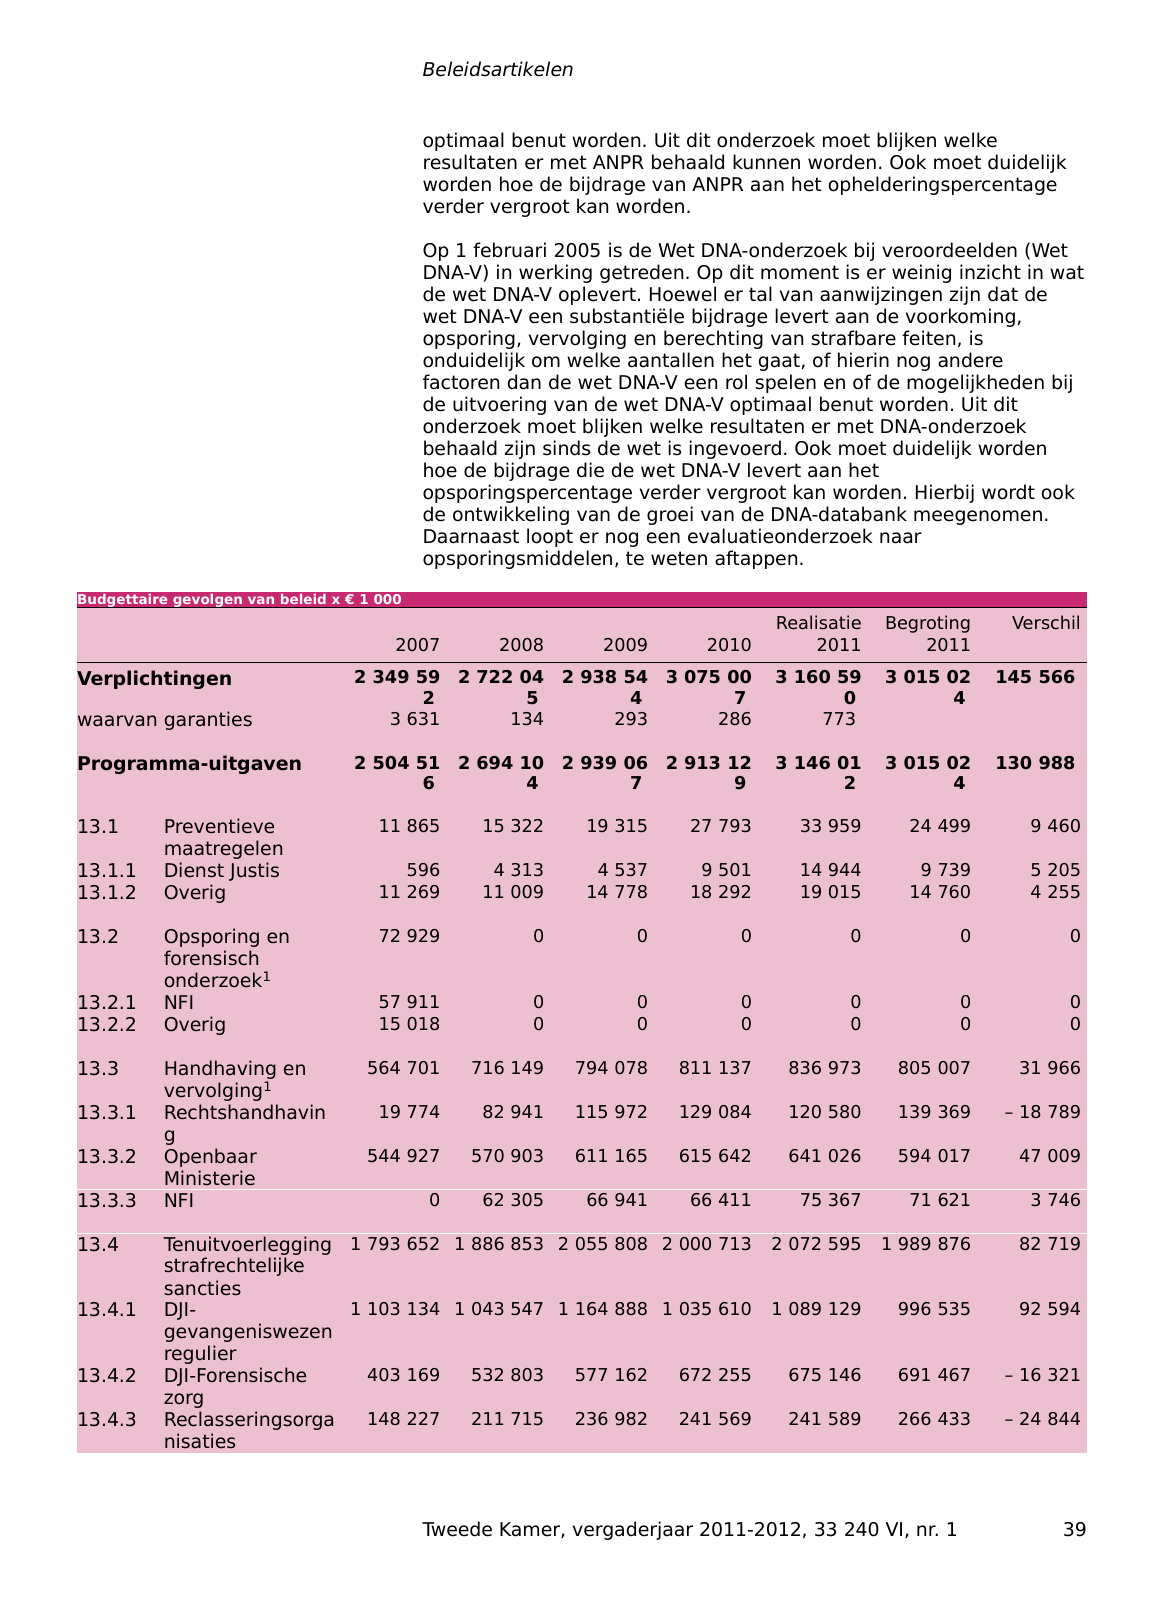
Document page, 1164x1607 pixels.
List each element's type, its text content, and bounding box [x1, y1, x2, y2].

table_cell 594 017 [867, 1146, 977, 1189]
table_cell [977, 709, 1087, 731]
table_cell 2 938 544 [550, 663, 654, 709]
table_cell 3 015 024 [867, 753, 977, 794]
table_cell 241 589 [758, 1409, 867, 1453]
table_cell 15 322 [446, 816, 550, 860]
table_cell 82 941 [446, 1102, 550, 1146]
table_cell 0 [654, 1014, 758, 1036]
table_cell [158, 1036, 342, 1058]
table_cell Reclasseringsorganisaties [158, 1409, 342, 1453]
table_cell 0 [867, 992, 977, 1014]
table_cell 13.2 [77, 926, 157, 992]
table_cell 92 594 [977, 1299, 1087, 1365]
table_cell 47 009 [977, 1146, 1087, 1189]
table_cell [446, 1036, 550, 1058]
table_cell 805 007 [867, 1058, 977, 1102]
table_cell 0 [446, 1014, 550, 1036]
table_cell [550, 1211, 654, 1233]
table_cell 19 015 [758, 882, 867, 904]
table_header Budgettaire gevolgen van beleid x € 1 000 [77, 592, 1087, 607]
table_cell 33 959 [758, 816, 867, 860]
table_cell 1 035 610 [654, 1299, 758, 1365]
table_cell [977, 635, 1087, 662]
table_cell [446, 904, 550, 926]
table_cell 672 255 [654, 1365, 758, 1409]
table_cell – 16 321 [977, 1365, 1087, 1409]
table_cell 13.3.3 [77, 1190, 157, 1211]
table_cell Programma-uitgaven [77, 753, 342, 794]
table_cell 4 255 [977, 882, 1087, 904]
table_cell [867, 904, 977, 926]
table_cell 0 [758, 926, 867, 992]
table_cell [654, 794, 758, 816]
table_cell Overig [158, 882, 342, 904]
table_cell [758, 1036, 867, 1058]
table_cell Begroting [867, 608, 977, 635]
table_cell 13.4 [77, 1234, 157, 1299]
table_cell [77, 635, 157, 662]
table_cell 66 411 [654, 1190, 758, 1211]
table_cell 139 369 [867, 1102, 977, 1146]
table_cell 0 [867, 1014, 977, 1036]
table_cell 4 537 [550, 860, 654, 882]
table_cell [654, 904, 758, 926]
table_cell 0 [977, 926, 1087, 992]
table_cell 2 694 104 [446, 753, 550, 794]
table_cell Verschil [977, 608, 1087, 635]
table_cell 19 315 [550, 816, 654, 860]
table_cell 13.4.1 [77, 1299, 157, 1365]
table_cell 0 [446, 992, 550, 1014]
table_cell [550, 731, 654, 753]
table_cell 115 972 [550, 1102, 654, 1146]
table_cell [654, 608, 758, 635]
table_cell 3 015 024 [867, 663, 977, 709]
table_cell 996 535 [867, 1299, 977, 1365]
table_cell 3 746 [977, 1190, 1087, 1211]
table_cell Openbaar Ministerie [158, 1146, 342, 1189]
table_cell 570 903 [446, 1146, 550, 1189]
table_cell 0 [758, 992, 867, 1014]
table_cell [342, 794, 446, 816]
table_cell 14 760 [867, 882, 977, 904]
table_cell 5 205 [977, 860, 1087, 882]
table_cell Handhaving en vervolging1 [158, 1058, 342, 1102]
table_cell [550, 904, 654, 926]
table_cell 2007 [342, 635, 446, 662]
table_cell 564 701 [342, 1058, 446, 1102]
table_cell 0 [867, 926, 977, 992]
table_cell DJI-Forensische zorg [158, 1365, 342, 1409]
table_cell [77, 1211, 157, 1233]
table_cell [867, 794, 977, 816]
table_cell 130 988 [977, 753, 1087, 794]
table_cell 611 165 [550, 1146, 654, 1189]
table_cell 134 [446, 709, 550, 731]
table_cell 19 774 [342, 1102, 446, 1146]
table_cell Realisatie [758, 608, 867, 635]
table_cell 62 305 [446, 1190, 550, 1211]
table_cell 13.3.2 [77, 1146, 157, 1189]
table_cell [550, 608, 654, 635]
table_cell NFI [158, 992, 342, 1014]
table_cell [758, 1211, 867, 1233]
table_cell 3 075 007 [654, 663, 758, 709]
table_cell 75 367 [758, 1190, 867, 1211]
table_cell [867, 1036, 977, 1058]
table_cell 0 [550, 926, 654, 992]
table_cell [446, 1211, 550, 1233]
table_cell [977, 1036, 1087, 1058]
table_cell 0 [446, 926, 550, 992]
table_cell [550, 794, 654, 816]
table_cell 9 460 [977, 816, 1087, 860]
table_cell 2 349 592 [342, 663, 446, 709]
table_cell [758, 794, 867, 816]
table_cell 18 292 [654, 882, 758, 904]
table_cell [758, 731, 867, 753]
table_cell 236 982 [550, 1409, 654, 1453]
table_cell 71 621 [867, 1190, 977, 1211]
table_cell 2 072 595 [758, 1234, 867, 1299]
table_cell 1 089 129 [758, 1299, 867, 1365]
table_cell 2 000 713 [654, 1234, 758, 1299]
table_cell 11 269 [342, 882, 446, 904]
table_cell 13.2.1 [77, 992, 157, 1014]
table_cell 1 793 652 [342, 1234, 446, 1299]
table_cell 11 865 [342, 816, 446, 860]
table_cell 148 227 [342, 1409, 446, 1453]
text Op 1 februari 2005 is de Wet DNA-onderzoek bij veroordeelden (Wet DNA-V) in werking getreden. Op dit moment is er weinig inzicht in wat de wet DNA-V oplevert. Hoewel er tal van aanwijzingen zijn dat de wet DNA-V een substantiële bijdrage levert aan de voorkoming, opsporing, vervolging en berechting van strafbare feiten, is onduidelijk om welke aantallen het gaat, of hierin nog andere factoren dan de wet DNA-V een rol spelen en of de mogelijkheden bij de uitvoering van de wet DNA-V optimaal benut worden. Uit dit onderzoek moet blijken welke resultaten er met DNA-onderzoek behaald zijn sinds de wet is ingevoerd. Ook moet duidelijk worden hoe de bijdrage die de wet DNA-V levert aan het opsporingspercentage verder vergroot kan worden. Hierbij wordt ook de ontwikkeling van de groei van de DNA-databank meegenomen. [422, 240, 1087, 526]
table_cell 14 944 [758, 860, 867, 882]
table_cell [342, 608, 446, 635]
table_cell 596 [342, 860, 446, 882]
table_cell Verplichtingen [77, 663, 342, 709]
table_cell 13.3.1 [77, 1102, 157, 1146]
table_cell 24 499 [867, 816, 977, 860]
table_cell 0 [654, 992, 758, 1014]
table_cell 1 886 853 [446, 1234, 550, 1299]
table_cell [342, 904, 446, 926]
table_cell 2011 [758, 635, 867, 662]
table_cell [77, 608, 157, 635]
table_cell Rechtshandhaving [158, 1102, 342, 1146]
table_cell 266 433 [867, 1409, 977, 1453]
table_cell 13.1.1 [77, 860, 157, 882]
table_cell 66 941 [550, 1190, 654, 1211]
table_cell 1 164 888 [550, 1299, 654, 1365]
table_cell [342, 1036, 446, 1058]
table_cell 4 313 [446, 860, 550, 882]
table_cell 403 169 [342, 1365, 446, 1409]
table_cell [158, 904, 342, 926]
table_cell 11 009 [446, 882, 550, 904]
table_cell [77, 794, 342, 816]
table_cell 2009 [550, 635, 654, 662]
table_cell [77, 731, 157, 753]
table_cell 13.3 [77, 1058, 157, 1102]
table_cell Preventieve maatregelen [158, 816, 342, 860]
table_cell 13.4.2 [77, 1365, 157, 1409]
table_cell waarvan garanties [77, 709, 342, 731]
table_cell 641 026 [758, 1146, 867, 1189]
table_cell 2 913 129 [654, 753, 758, 794]
table_cell 3 160 590 [758, 663, 867, 709]
table_cell 1 043 547 [446, 1299, 550, 1365]
table_cell Dienst Justis [158, 860, 342, 882]
table_cell 615 642 [654, 1146, 758, 1189]
table_cell 716 149 [446, 1058, 550, 1102]
table_cell NFI [158, 1190, 342, 1211]
table_cell 0 [654, 926, 758, 992]
table_cell 794 078 [550, 1058, 654, 1102]
table_cell 0 [758, 1014, 867, 1036]
table_cell 82 719 [977, 1234, 1087, 1299]
table_cell 0 [342, 1190, 446, 1211]
table_cell 211 715 [446, 1409, 550, 1453]
table_cell [158, 1211, 342, 1233]
table_cell 14 778 [550, 882, 654, 904]
table_cell [446, 794, 550, 816]
table_cell 2008 [446, 635, 550, 662]
table_cell [758, 904, 867, 926]
table_cell 72 929 [342, 926, 446, 992]
table_cell 2 722 045 [446, 663, 550, 709]
table_cell [867, 709, 977, 731]
table_cell [158, 731, 342, 753]
table_cell – 18 789 [977, 1102, 1087, 1146]
table_cell 1 103 134 [342, 1299, 446, 1365]
table_cell 13.1 [77, 816, 157, 860]
table_cell [654, 1036, 758, 1058]
table_cell [867, 1211, 977, 1233]
table_cell 145 566 [977, 663, 1087, 709]
table_cell [550, 1036, 654, 1058]
table_cell [342, 1211, 446, 1233]
table_cell 0 [550, 1014, 654, 1036]
table_cell [654, 731, 758, 753]
table_cell 811 137 [654, 1058, 758, 1102]
table_cell 13.4.3 [77, 1409, 157, 1453]
table_cell [342, 731, 446, 753]
table_cell DJI-gevangeniswezen regulier [158, 1299, 342, 1365]
table_cell – 24 844 [977, 1409, 1087, 1453]
table_cell 0 [977, 992, 1087, 1014]
table_cell [867, 731, 977, 753]
table_cell [977, 794, 1087, 816]
table_cell 120 580 [758, 1102, 867, 1146]
table_cell [77, 1036, 157, 1058]
table_cell 13.2.2 [77, 1014, 157, 1036]
table_cell 544 927 [342, 1146, 446, 1189]
table_cell 129 084 [654, 1102, 758, 1146]
table_cell 0 [977, 1014, 1087, 1036]
table_cell 675 146 [758, 1365, 867, 1409]
text Daarnaast loopt er nog een evaluatieonderzoek naar opsporingsmiddelen, te weten aftappen. [422, 526, 1087, 570]
table_cell 773 [758, 709, 867, 731]
table_cell [977, 904, 1087, 926]
table_cell [977, 1211, 1087, 1233]
table_cell [446, 608, 550, 635]
table_cell 15 018 [342, 1014, 446, 1036]
table_cell 2011 [867, 635, 977, 662]
table_cell [977, 731, 1087, 753]
table_cell Overig [158, 1014, 342, 1036]
table_cell 31 966 [977, 1058, 1087, 1102]
table_cell 293 [550, 709, 654, 731]
table_cell 3 631 [342, 709, 446, 731]
table_cell Tenuitvoerlegging strafrechtelijke sancties [158, 1234, 342, 1299]
table_cell Opsporing en forensisch onderzoek1 [158, 926, 342, 992]
table_cell 2010 [654, 635, 758, 662]
table_cell 836 973 [758, 1058, 867, 1102]
table_cell [654, 1211, 758, 1233]
table_cell 3 146 012 [758, 753, 867, 794]
table_cell [446, 731, 550, 753]
table_cell 2 504 516 [342, 753, 446, 794]
table_cell [77, 904, 157, 926]
table_cell 9 739 [867, 860, 977, 882]
table_cell 691 467 [867, 1365, 977, 1409]
table_cell [158, 635, 342, 662]
table_cell 532 803 [446, 1365, 550, 1409]
table_cell 0 [550, 992, 654, 1014]
table_cell 286 [654, 709, 758, 731]
table_cell 2 939 067 [550, 753, 654, 794]
table_cell 13.1.2 [77, 882, 157, 904]
table_cell 241 569 [654, 1409, 758, 1453]
table_cell 9 501 [654, 860, 758, 882]
table_cell 27 793 [654, 816, 758, 860]
table_cell 577 162 [550, 1365, 654, 1409]
table_cell 2 055 808 [550, 1234, 654, 1299]
table_cell 1 989 876 [867, 1234, 977, 1299]
table_cell [158, 608, 342, 635]
text optimaal benut worden. Uit dit onderzoek moet blijken welke resultaten er met ANPR behaald kunnen worden. Ook moet duidelijk worden hoe de bijdrage van ANPR aan het ophelderingspercentage verder vergroot kan worden. [422, 130, 1087, 218]
table_cell 57 911 [342, 992, 446, 1014]
